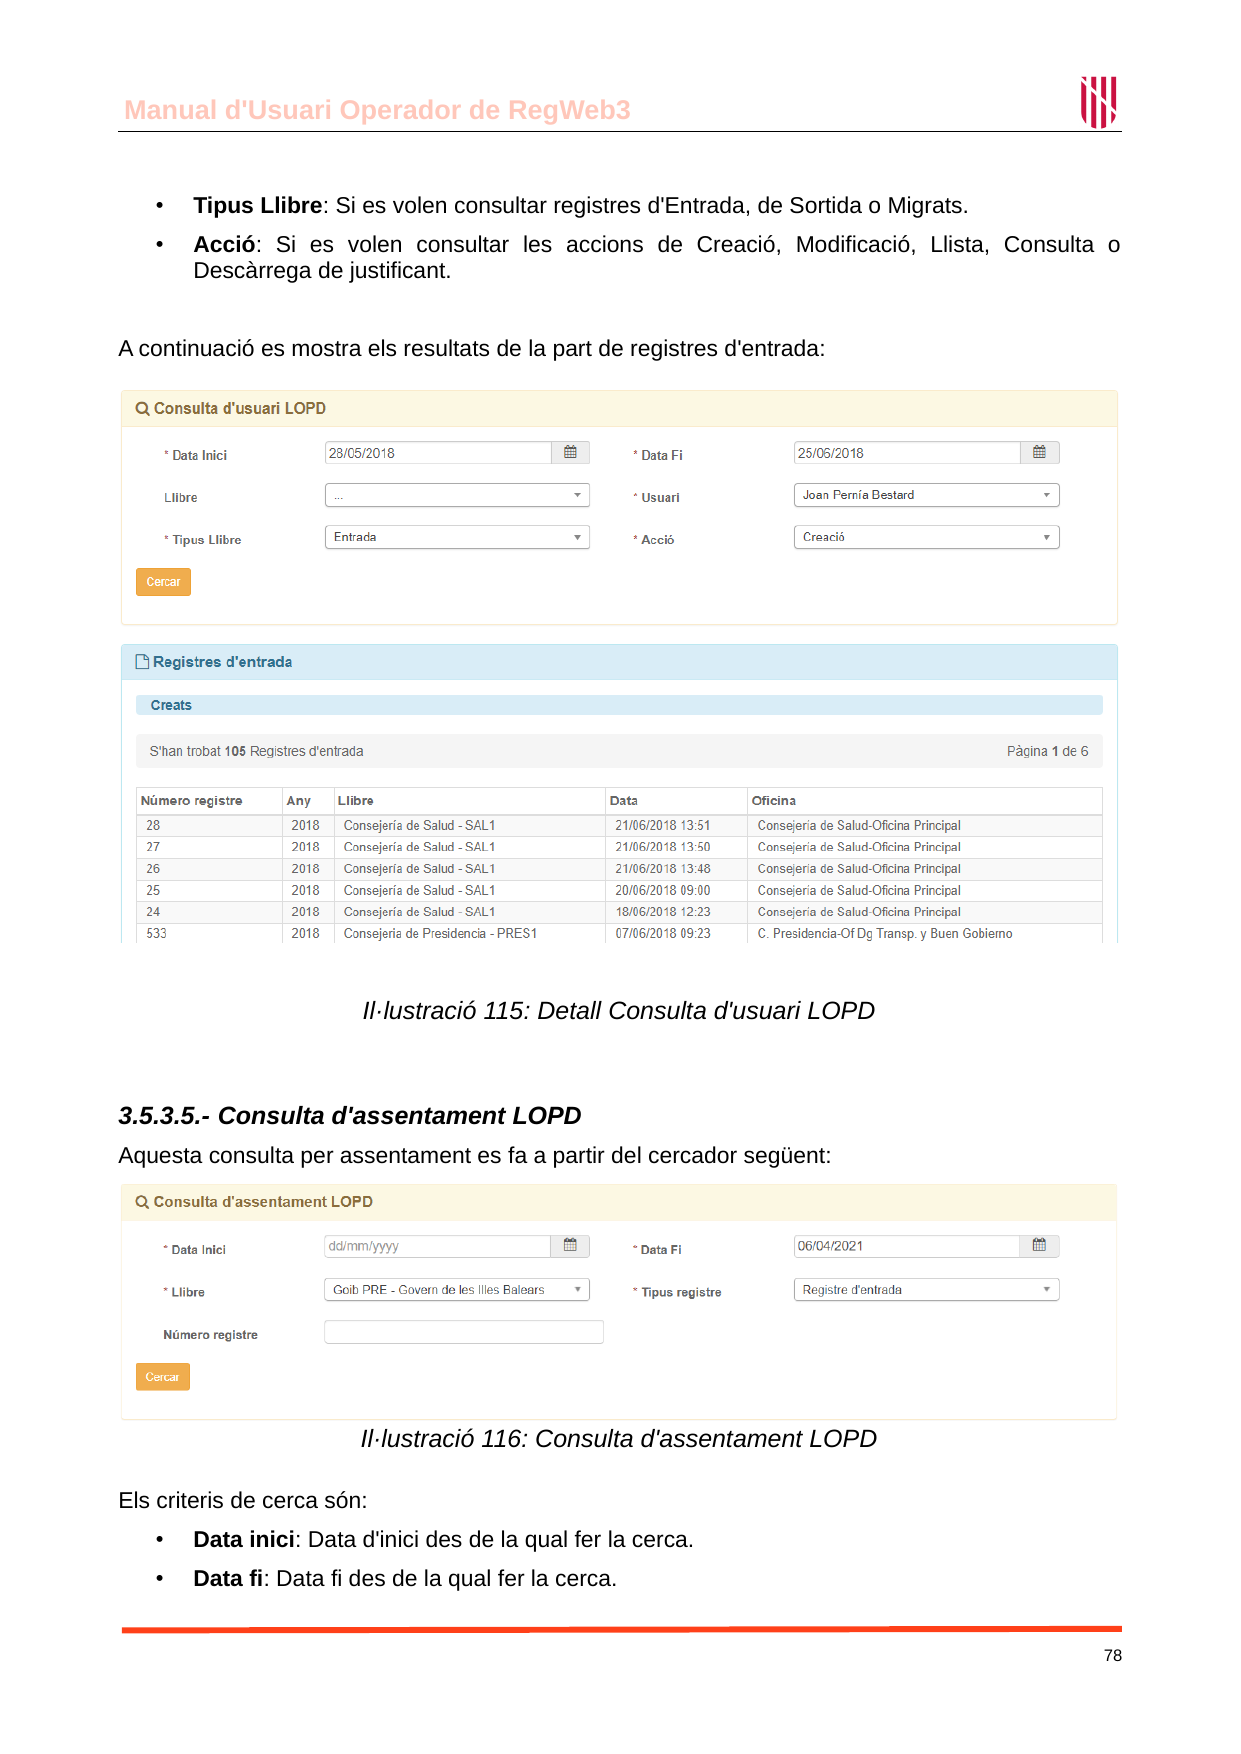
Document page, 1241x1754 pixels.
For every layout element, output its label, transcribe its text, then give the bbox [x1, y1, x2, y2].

subtitle Consulta d'assentament LOPD [118, 1101, 1122, 1130]
text A continuació es mostra els resultats de la part de registres d'entrada: [118, 335, 1122, 361]
list Data fi: Data fi des de la qual fer la cerca. [156, 1565, 1122, 1591]
list Acció: Si es volen consultar les accions de Creació, Modificació, Llista, Consulta o Descàrrega de justificant. [156, 231, 1122, 284]
text Il·lustració 115: Detall Consulta d'usuari LOPD [118, 996, 1122, 1025]
picture [1078, 74, 1119, 130]
list Data inici: Data d'inici des de la qual fer la cerca. [156, 1526, 1122, 1552]
text Il·lustració 116: Consulta d'assentament LOPD [118, 1424, 1122, 1453]
picture [118, 386, 1123, 943]
picture [118, 1181, 1123, 1424]
list Tipus Llibre: Si es volen consultar registres d'Entrada, de Sortida o Migrats. [156, 192, 1122, 218]
text Els criteris de cerca són: [118, 1453, 1122, 1513]
text Aquesta consulta per assentament es fa a partir del cercador següent: [118, 1142, 1122, 1169]
